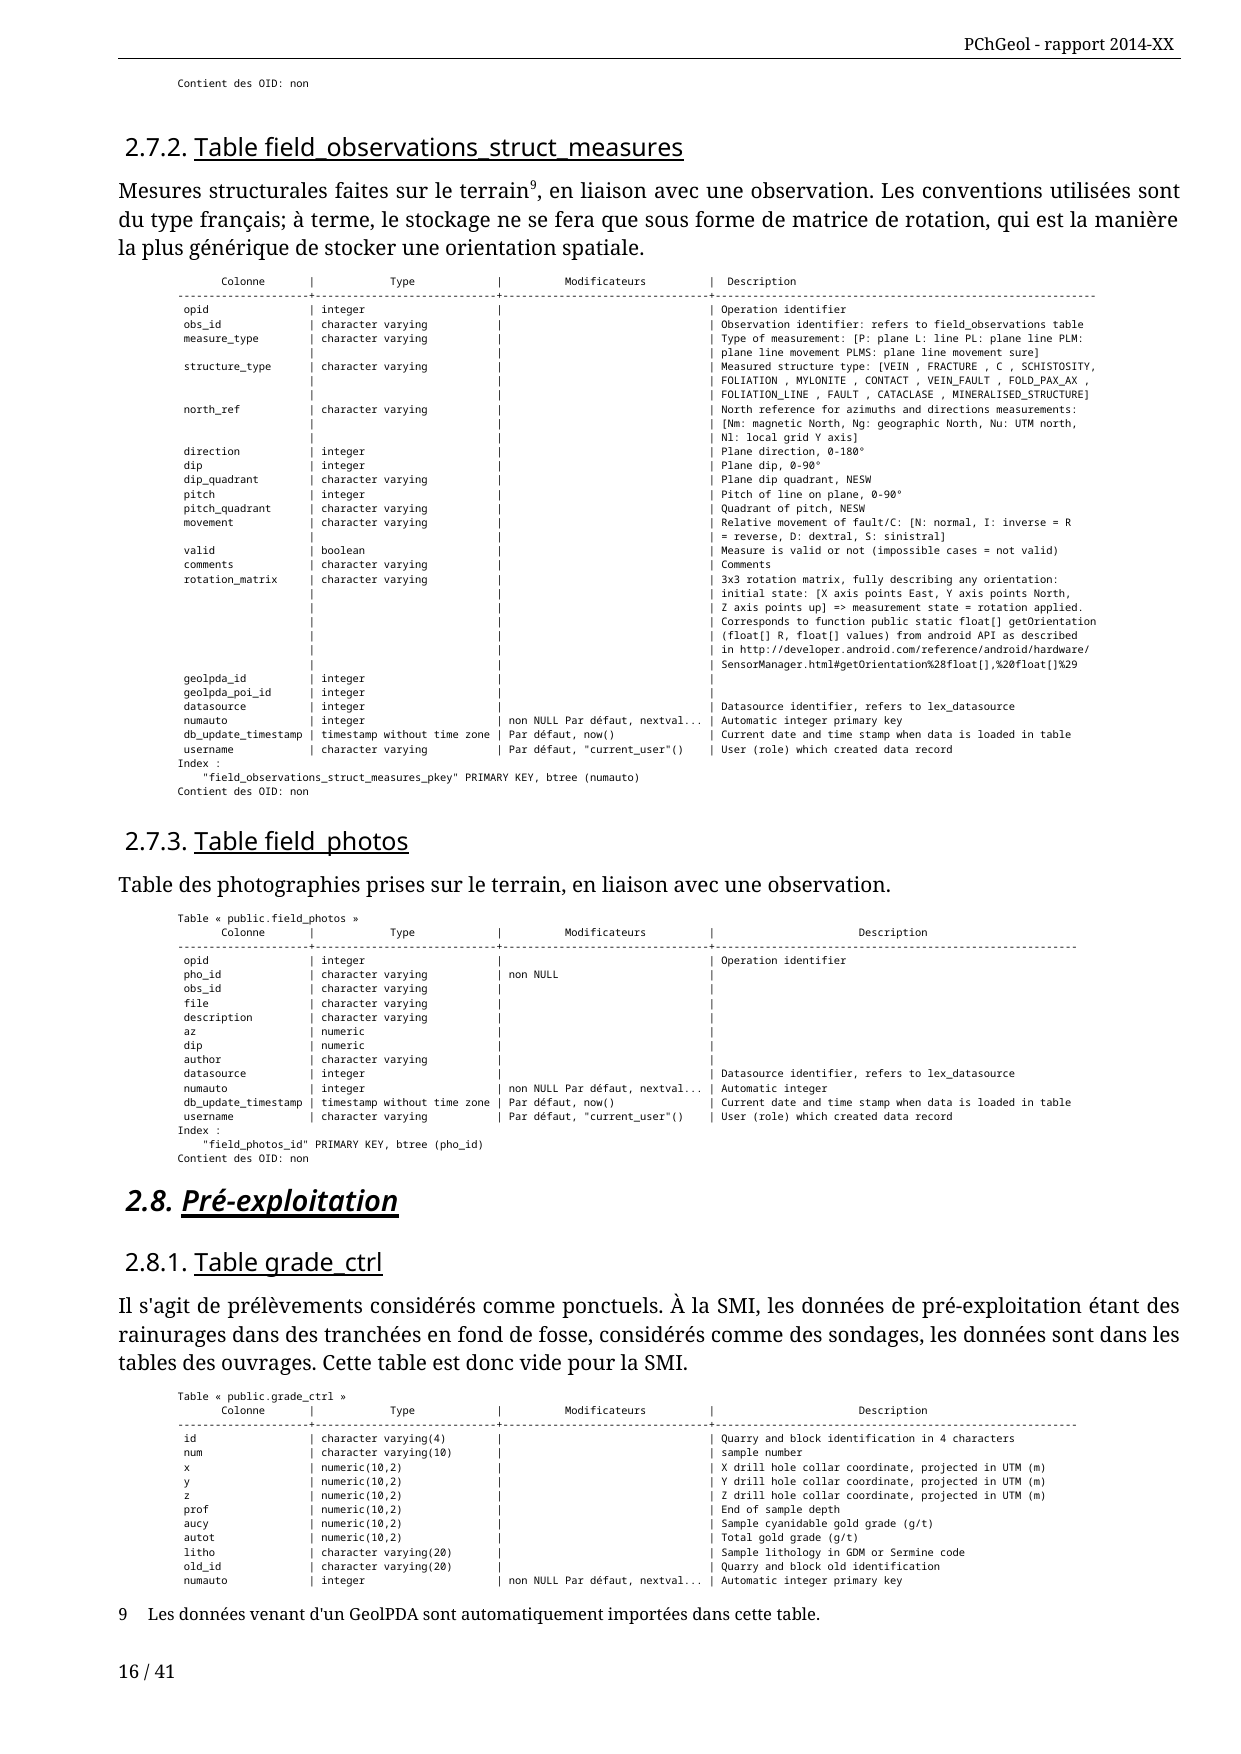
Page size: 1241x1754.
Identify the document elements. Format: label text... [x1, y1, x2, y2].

text Colonne | Type | Modificateurs | Description [177, 925, 1181, 939]
text | | | Nl: local grid Y axis] [177, 430, 1181, 444]
text | | | Z axis points up] => measurement state = rotation applied. [177, 600, 1181, 614]
text geolpda_id | integer | | [177, 671, 1181, 685]
text numauto | integer | non NULL Par défaut, nextval... | Automatic integer [177, 1081, 1181, 1095]
text north_ref | character varying | | North reference for azimuths and directions measurements: [177, 402, 1181, 416]
text litho | character varying(20) | | Sample lithology in GDM or Sermine code [177, 1545, 1181, 1559]
text datasource | integer | | Datasource identifier, refers to lex_datasource [177, 699, 1181, 713]
text dip | numeric | | [177, 1038, 1181, 1053]
text rotation_matrix | character varying | | 3x3 rotation matrix, fully describing any orientation: [177, 572, 1181, 586]
text | | | plane line movement PLMS: plane line movement sure] [177, 345, 1181, 359]
text description | character varying | | [177, 1010, 1181, 1024]
text Contient des OID: non [177, 77, 1181, 91]
text Colonne | Type | Modificateurs | Description [177, 1403, 1181, 1417]
text Colonne | Type | Modificateurs | Description [177, 274, 1181, 288]
text | | | FOLIATION_LINE , FAULT , CATACLASE , MINERALISED_STRUCTURE] [177, 388, 1181, 402]
text username | character varying | Par défaut, "current_user"() | User (role) which created data record [177, 742, 1181, 756]
text dip | integer | | Plane dip, 0-90° [177, 458, 1181, 473]
text Il s'agit de prélèvements considérés comme ponctuels. À la SMI, les données de pré-exploitation étant des rainurages dans des tranchées en fond de fosse, considérés comme des sondages, les données sont dans les tables des ouvrages. Cette table est donc vide pour la SMI. [118, 1291, 1181, 1377]
text pitch_quadrant | character varying | | Quadrant of pitch, NESW [177, 501, 1181, 515]
text ---------------------+-----------------------------+---------------------------------+------------------------------------------------------------- [177, 288, 1181, 303]
text Mesures structurales faites sur le terrain, en liaison avec une observation. Les conventions utilisées sont du type français; à terme, le stockage ne se fera que sous forme de matrice de rotation, qui est la manière la plus générique de stocker une orientation spatiale. [118, 177, 1181, 262]
text structure_type | character varying | | Measured structure type: [VEIN , FRACTURE , C , SCHISTOSITY, [177, 359, 1181, 373]
text | | | FOLIATION , MYLONITE , CONTACT , VEIN_FAULT , FOLD_PAX_AX , [177, 373, 1181, 388]
text numauto | integer | non NULL Par défaut, nextval... | Automatic integer primary key [177, 1573, 1181, 1587]
text direction | integer | | Plane direction, 0-180° [177, 444, 1181, 458]
text measure_type | character varying | | Type of measurement: [P: plane L: line PL: plane line PLM: [177, 331, 1181, 345]
text file | character varying | | [177, 996, 1181, 1010]
text | | | initial state: [X axis points East, Y axis points North, [177, 586, 1181, 600]
text | | | (float[] R, float[] values) from android API as described [177, 628, 1181, 643]
text | | | Corresponds to function public static float[] getOrientation [177, 614, 1181, 628]
text Table « public.grade_ctrl » [177, 1389, 1181, 1403]
text | | | [Nm: magnetic North, Ng: geographic North, Nu: UTM north, [177, 416, 1181, 430]
text obs_id | character varying | | [177, 982, 1181, 996]
text obs_id | character varying | | Observation identifier: refers to field_observations table [177, 317, 1181, 331]
text Contient des OID: non [177, 784, 1181, 798]
text valid | boolean | | Measure is valid or not (impossible cases = not valid) [177, 543, 1181, 558]
text Index : [177, 756, 1181, 770]
subtitle Table field_observations_struct_measures [118, 130, 1181, 164]
text Index : [177, 1123, 1181, 1138]
text username | character varying | Par défaut, "current_user"() | User (role) which created data record [177, 1109, 1181, 1123]
text numauto | integer | non NULL Par défaut, nextval... | Automatic integer primary key [177, 713, 1181, 728]
text x | numeric(10,2) | | X drill hole collar coordinate, projected in UTM (m) [177, 1460, 1181, 1474]
text num | character varying(10) | | sample number [177, 1446, 1181, 1460]
text | | | in http://developer.android.com/reference/android/hardware/ [177, 643, 1181, 657]
text y | numeric(10,2) | | Y drill hole collar coordinate, projected in UTM (m) [177, 1474, 1181, 1488]
text movement | character varying | | Relative movement of fault/C: [N: normal, I: inverse = R [177, 515, 1181, 529]
text db_update_timestamp | timestamp without time zone | Par défaut, now() | Current date and time stamp when data is loaded in table [177, 1095, 1181, 1109]
text ---------------------+-----------------------------+---------------------------------+---------------------------------------------------------- [177, 1417, 1181, 1432]
text author | character varying | | [177, 1053, 1181, 1067]
subtitle Table field_photos [118, 823, 1181, 858]
text "field_photos_id" PRIMARY KEY, btree (pho_id) [177, 1138, 1181, 1152]
text aucy | numeric(10,2) | | Sample cyanidable gold grade (g/t) [177, 1517, 1181, 1531]
text dip_quadrant | character varying | | Plane dip quadrant, NESW [177, 473, 1181, 487]
text comments | character varying | | Comments [177, 558, 1181, 572]
text pho_id | character varying | non NULL | [177, 968, 1181, 982]
text Les données venant d'un GeolPDA sont automatiquement importées dans cette table. [118, 1602, 1181, 1625]
subtitle Table grade_ctrl [118, 1245, 1181, 1279]
text az | numeric | | [177, 1024, 1181, 1038]
text ---------------------+-----------------------------+---------------------------------+---------------------------------------------------------- [177, 939, 1181, 953]
text opid | integer | | Operation identifier [177, 303, 1181, 317]
text "field_observations_struct_measures_pkey" PRIMARY KEY, btree (numauto) [177, 770, 1181, 784]
text geolpda_poi_id | integer | | [177, 685, 1181, 699]
text | | | = reverse, D: dextral, S: sinistral] [177, 529, 1181, 543]
text autot | numeric(10,2) | | Total gold grade (g/t) [177, 1531, 1181, 1545]
text id | character varying(4) | | Quarry and block identification in 4 characters [177, 1432, 1181, 1446]
text Contient des OID: non [177, 1152, 1181, 1166]
text prof | numeric(10,2) | | End of sample depth [177, 1502, 1181, 1517]
text pitch | integer | | Pitch of line on plane, 0-90° [177, 487, 1181, 501]
text z | numeric(10,2) | | Z drill hole collar coordinate, projected in UTM (m) [177, 1488, 1181, 1502]
text Table des photographies prises sur le terrain, en liaison avec une observation. [118, 870, 1181, 898]
text datasource | integer | | Datasource identifier, refers to lex_datasource [177, 1067, 1181, 1081]
text | | | SensorManager.html#getOrientation%28float[],%20float[]%29 [177, 657, 1181, 671]
subtitle Pré-exploitation [118, 1180, 1181, 1220]
text db_update_timestamp | timestamp without time zone | Par défaut, now() | Current date and time stamp when data is loaded in table [177, 728, 1181, 742]
text old_id | character varying(20) | | Quarry and block old identification [177, 1559, 1181, 1573]
text opid | integer | | Operation identifier [177, 953, 1181, 968]
text Table « public.field_photos » [177, 911, 1181, 925]
